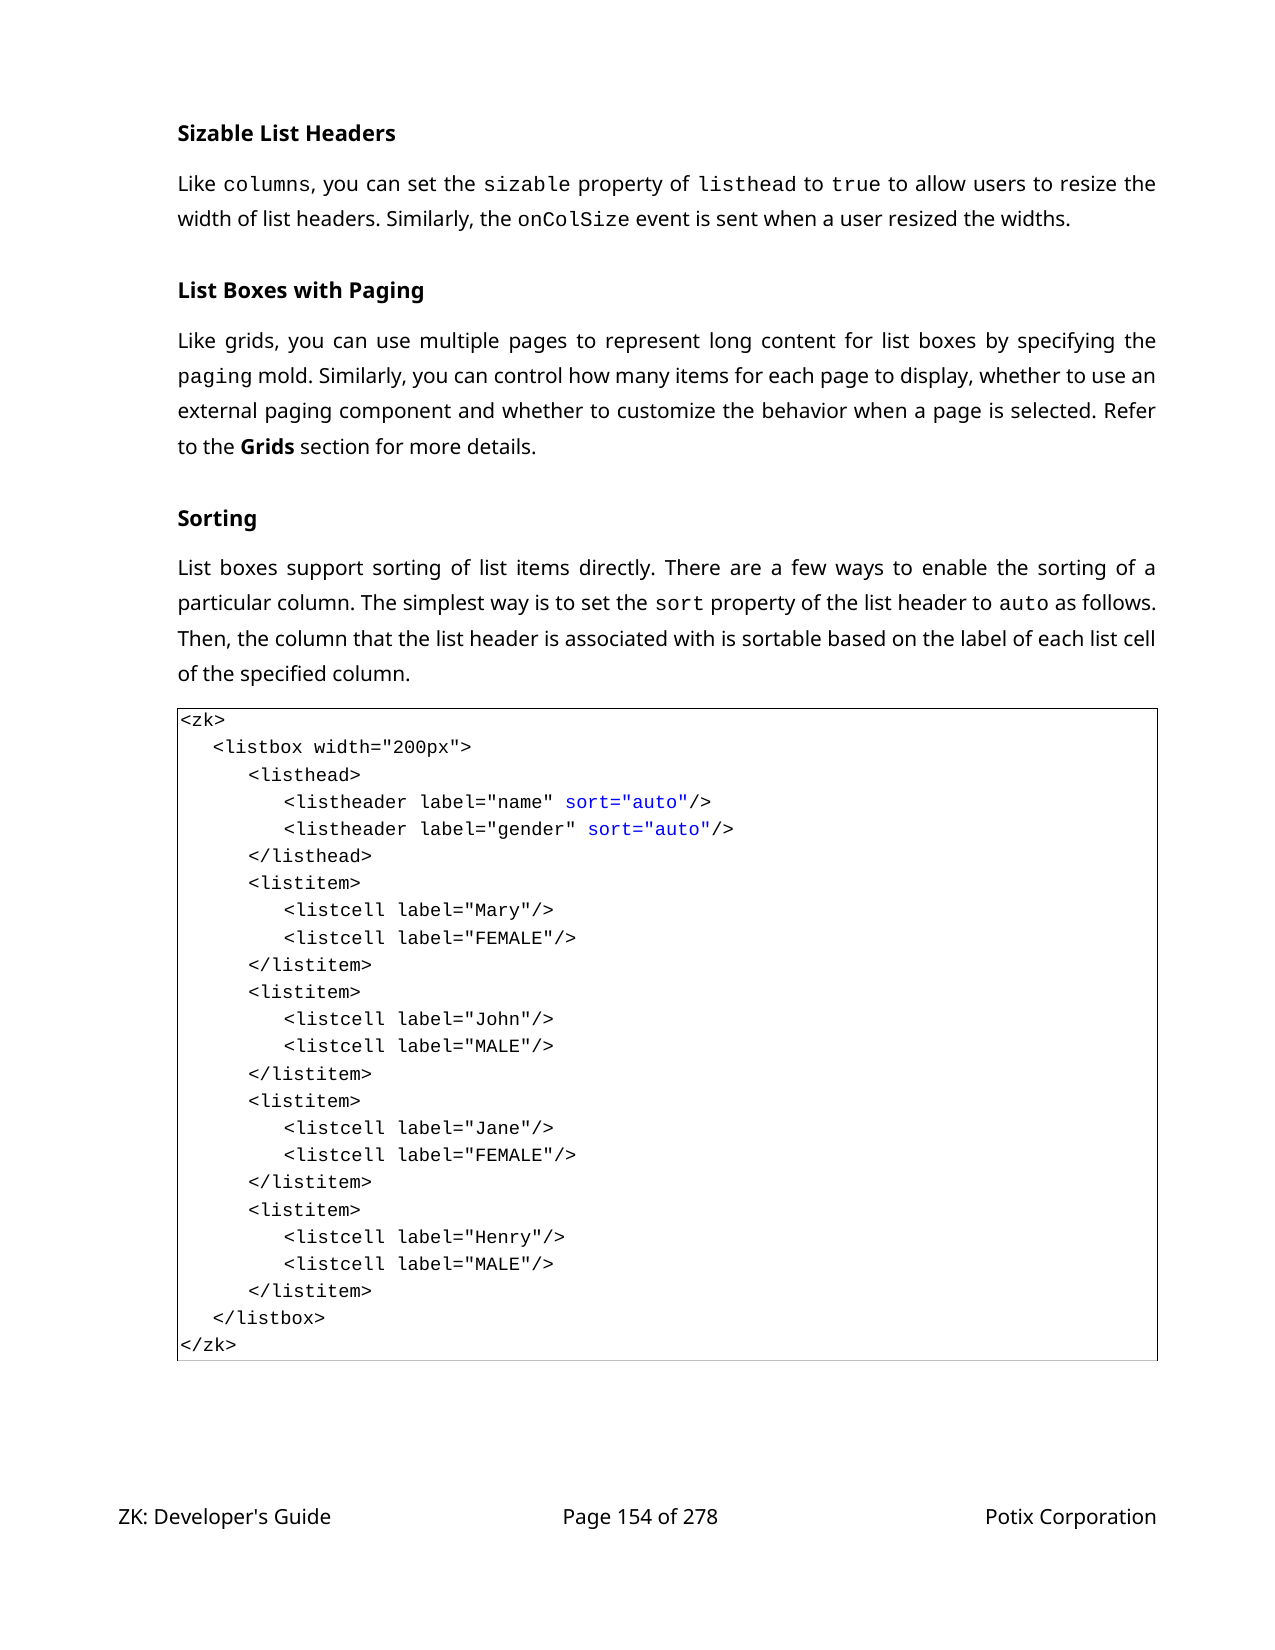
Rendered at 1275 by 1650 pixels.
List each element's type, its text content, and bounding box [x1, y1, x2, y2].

text <listcell label="Jane"/> [178, 1116, 1157, 1140]
text <listitem> [178, 871, 1157, 895]
text <zk> [178, 709, 1157, 732]
text </listhead> [178, 844, 1157, 868]
text <listcell label="FEMALE"/> [178, 1143, 1157, 1167]
text Like columns, you can set the sizable property of listhead to true to allow users to resize the width of list headers. Similarly, the onColSize event is sent when a user resized the widths. [177, 169, 1157, 233]
text <listitem> [178, 980, 1157, 1004]
subtitle Sorting [177, 503, 1157, 533]
text </listitem> [178, 953, 1157, 977]
text List boxes support sorting of list items directly. There are a few ways to enable the sorting of a particular column. The simplest way is to set the sort property of the list header to auto as follows. Then, the column that the list header is associated with is sortable based on the label of each list cell of the specified column. [177, 553, 1157, 687]
text <listcell label="John"/> [178, 1007, 1157, 1031]
text <listcell label="MALE"/> [178, 1252, 1157, 1276]
text <listcell label="Mary"/> [178, 898, 1157, 923]
text </zk> [178, 1333, 1157, 1360]
text <listcell label="FEMALE"/> [178, 926, 1157, 950]
text <listhead> [178, 762, 1157, 787]
text <listitem> [178, 1089, 1157, 1113]
text </listitem> [178, 1170, 1157, 1194]
subtitle List Boxes with Paging [177, 275, 1157, 305]
text Like grids, you can use multiple pages to represent long content for list boxes by specifying the paging mold. Similarly, you can control how many items for each page to display, whether to use an external paging component and whether to customize the behavior when a page is selected. Refer to the Grids section for more details. [177, 326, 1157, 460]
text <listitem> [178, 1197, 1157, 1222]
text <listheader label="name" sort="auto"/> [178, 789, 1157, 814]
text </listbox> [178, 1306, 1157, 1330]
text <listcell label="Henry"/> [178, 1224, 1157, 1249]
text <listbox width="200px"> [178, 735, 1157, 759]
text </listitem> [178, 1061, 1157, 1086]
text <listheader label="gender" sort="auto"/> [178, 817, 1157, 841]
text <listcell label="MALE"/> [178, 1034, 1157, 1058]
subtitle Sizable List Headers [177, 118, 1157, 148]
text </listitem> [178, 1279, 1157, 1303]
